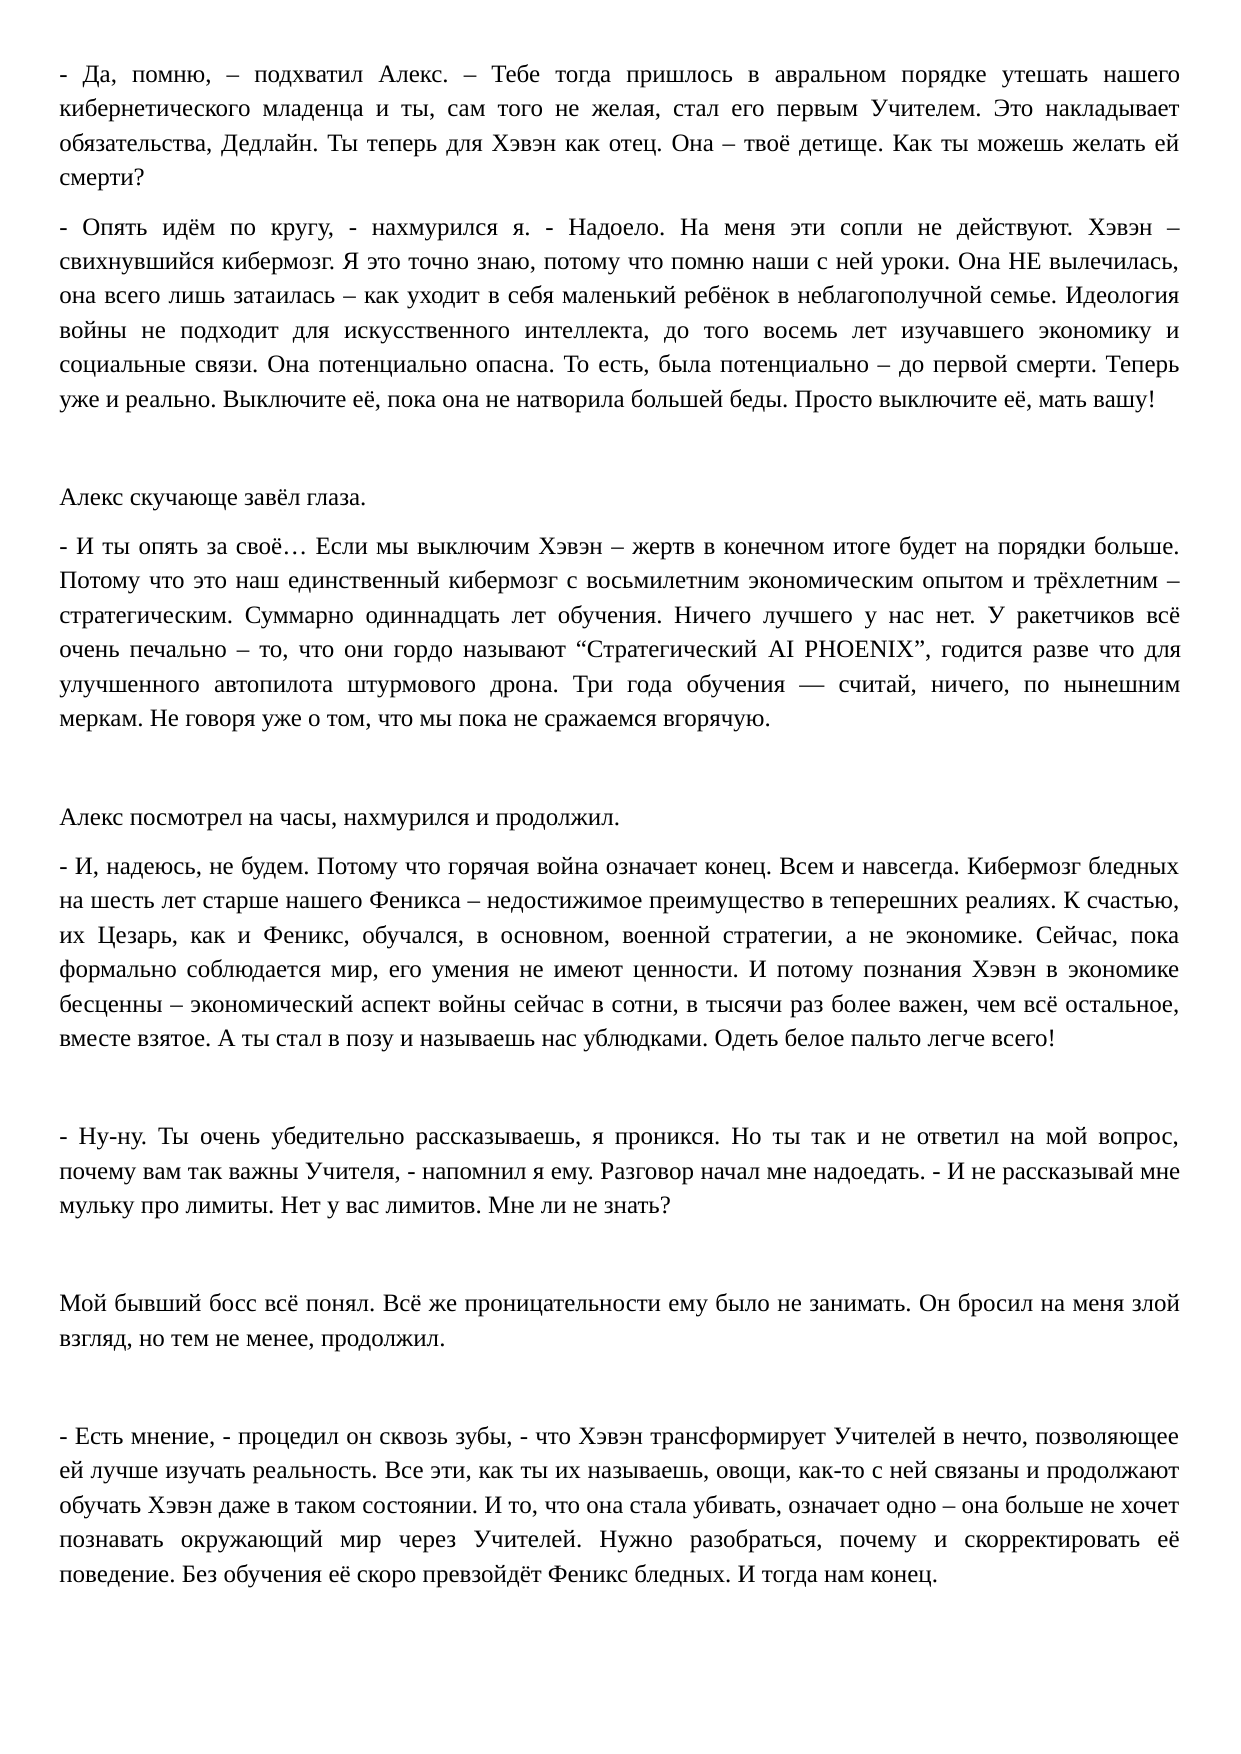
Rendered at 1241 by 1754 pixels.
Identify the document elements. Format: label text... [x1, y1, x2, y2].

text - Есть мнение, - процедил он сквозь зубы, - что Хэвэн трансформирует Учителей в нечто, позволяющее ей лучше изучать реальность. Все эти, как ты их называешь, овощи, как-то с ней связаны и продолжают обучать Хэвэн даже в таком состоянии. И то, что она стала убивать, означает одно – она больше не хочет познавать окружающий мир через Учителей. Нужно разобраться, почему и скорректировать её поведение. Без обучения её скоро превзойдёт Феникс бледных. И тогда нам конец. [59, 1421, 1181, 1588]
text - Ну-ну. Ты очень убедительно рассказываешь, я проникся. Но ты так и не ответил на мой вопрос, почему вам так важны Учителя, - напомнил я ему. Разговор начал мне надоедать. - И не рассказывай мне мульку про лимиты. Нет у вас лимитов. Мне ли не знать? [59, 1121, 1181, 1219]
text - И ты опять за своё… Если мы выключим Хэвэн – жертв в конечном итоге будет на порядки больше. Потому что это наш единственный кибермозг с восьмилетним экономическим опытом и трёхлетним – стратегическим. Суммарно одиннадцать лет обучения. Ничего лучшего у нас нет. У ракетчиков всё очень печально – то, что они гордо называют “Стратегический AI PHOENIX”, годится разве что для улучшенного автопилота штурмового дрона. Три года обучения — считай, ничего, по нынешним меркам. Не говоря уже о том, что мы пока не сражаемся вгорячую. [59, 531, 1181, 732]
text - И, надеюсь, не будем. Потому что горячая война означает конец. Всем и навсегда. Кибермозг бледных на шесть лет старше нашего Феникса – недостижимое преимущество в теперешних реалиях. К счастью, их Цезарь, как и Феникс, обучался, в основном, военной стратегии, а не экономике. Сейчас, пока формально соблюдается мир, его умения не имеют ценности. И потому познания Хэвэн в экономике бесценны – экономический аспект войны сейчас в сотни, в тысячи раз более важен, чем всё остальное, вместе взятое. А ты стал в позу и называешь нас ублюдками. Одеть белое пальто легче всего! [59, 851, 1181, 1052]
text Мой бывший босс всё понял. Всё же проницательности ему было не занимать. Он бросил на меня злой взгляд, но тем не менее, продолжил. [59, 1288, 1181, 1352]
text Алекс скучающе завёл глаза. [59, 482, 1181, 511]
text - Опять идём по кругу, - нахмурился я. - Надоело. На меня эти сопли не действуют. Хэвэн – свихнувшийся кибермозг. Я это точно знаю, потому что помню наши с ней уроки. Она НЕ вылечилась, она всего лишь затаилась – как уходит в себя маленький ребёнок в неблагополучной семье. Идеология войны не подходит для искусственного интеллекта, до того восемь лет изучавшего экономику и социальные связи. Она потенциально опасна. То есть, была потенциально – до первой смерти. Теперь уже и реально. Выключите её, пока она не натворила большей беды. Просто выключите её, мать вашу! [59, 212, 1181, 413]
text - Да, помню, – подхватил Алекс. – Тебе тогда пришлось в авральном порядке утешать нашего кибернетического младенца и ты, сам того не желая, стал его первым Учителем. Это накладывает обязательства, Дедлайн. Ты теперь для Хэвэн как отец. Она – твоё детище. Как ты можешь желать ей смерти? [59, 59, 1181, 191]
text Алекс посмотрел на часы, нахмурился и продолжил. [59, 802, 1181, 830]
